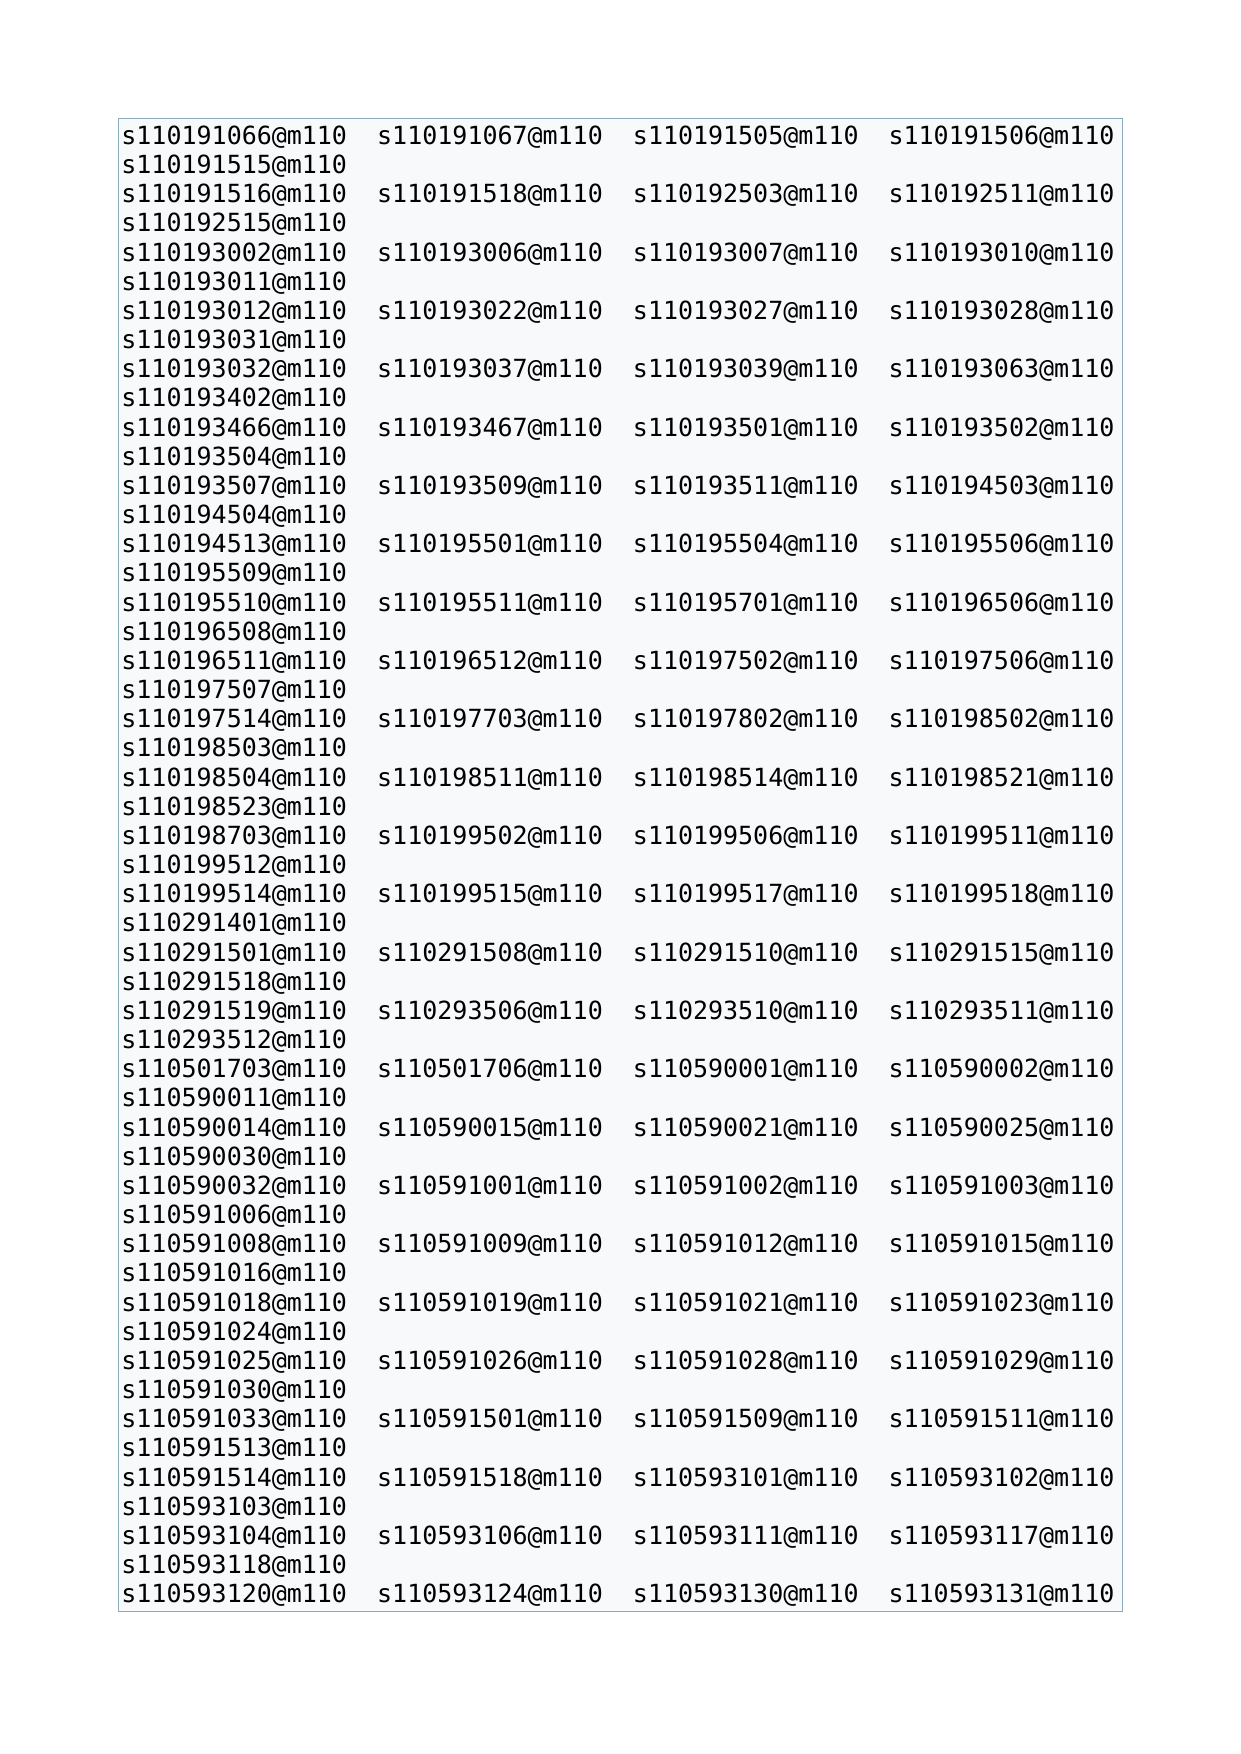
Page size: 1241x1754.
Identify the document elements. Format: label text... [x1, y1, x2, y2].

text s110191066@m110 s110191067@m110 s110191505@m110 s110191506@m110 s110191515@m110 s110191516@m110 s110191518@m110 s110192503@m110 s110192511@m110 s110192515@m110 s110193002@m110 s110193006@m110 s110193007@m110 s110193010@m110 s110193011@m110 s110193012@m110 s110193022@m110 s110193027@m110 s110193028@m110 s110193031@m110 s110193032@m110 s110193037@m110 s110193039@m110 s110193063@m110 s110193402@m110 s110193466@m110 s110193467@m110 s110193501@m110 s110193502@m110 s110193504@m110 s110193507@m110 s110193509@m110 s110193511@m110 s110194503@m110 s110194504@m110 s110194513@m110 s110195501@m110 s110195504@m110 s110195506@m110 s110195509@m110 s110195510@m110 s110195511@m110 s110195701@m110 s110196506@m110 s110196508@m110 s110196511@m110 s110196512@m110 s110197502@m110 s110197506@m110 s110197507@m110 s110197514@m110 s110197703@m110 s110197802@m110 s110198502@m110 s110198503@m110 s110198504@m110 s110198511@m110 s110198514@m110 s110198521@m110 s110198523@m110 s110198703@m110 s110199502@m110 s110199506@m110 s110199511@m110 s110199512@m110 s110199514@m110 s110199515@m110 s110199517@m110 s110199518@m110 s110291401@m110 s110291501@m110 s110291508@m110 s110291510@m110 s110291515@m110 s110291518@m110 s110291519@m110 s110293506@m110 s110293510@m110 s110293511@m110 s110293512@m110 s110501703@m110 s110501706@m110 s110590001@m110 s110590002@m110 s110590011@m110 s110590014@m110 s110590015@m110 s110590021@m110 s110590025@m110 s110590030@m110 s110590032@m110 s110591001@m110 s110591002@m110 s110591003@m110 s110591006@m110 s110591008@m110 s110591009@m110 s110591012@m110 s110591015@m110 s110591016@m110 s110591018@m110 s110591019@m110 s110591021@m110 s110591023@m110 s110591024@m110 s110591025@m110 s110591026@m110 s110591028@m110 s110591029@m110 s110591030@m110 s110591033@m110 s110591501@m110 s110591509@m110 s110591511@m110 s110591513@m110 s110591514@m110 s110591518@m110 s110593101@m110 s110593102@m110 s110593103@m110 s110593104@m110 s110593106@m110 s110593111@m110 s110593117@m110 s110593118@m110 s110593120@m110 s110593124@m110 s110593130@m110 s110593131@m110 [119, 119, 1122, 1611]
